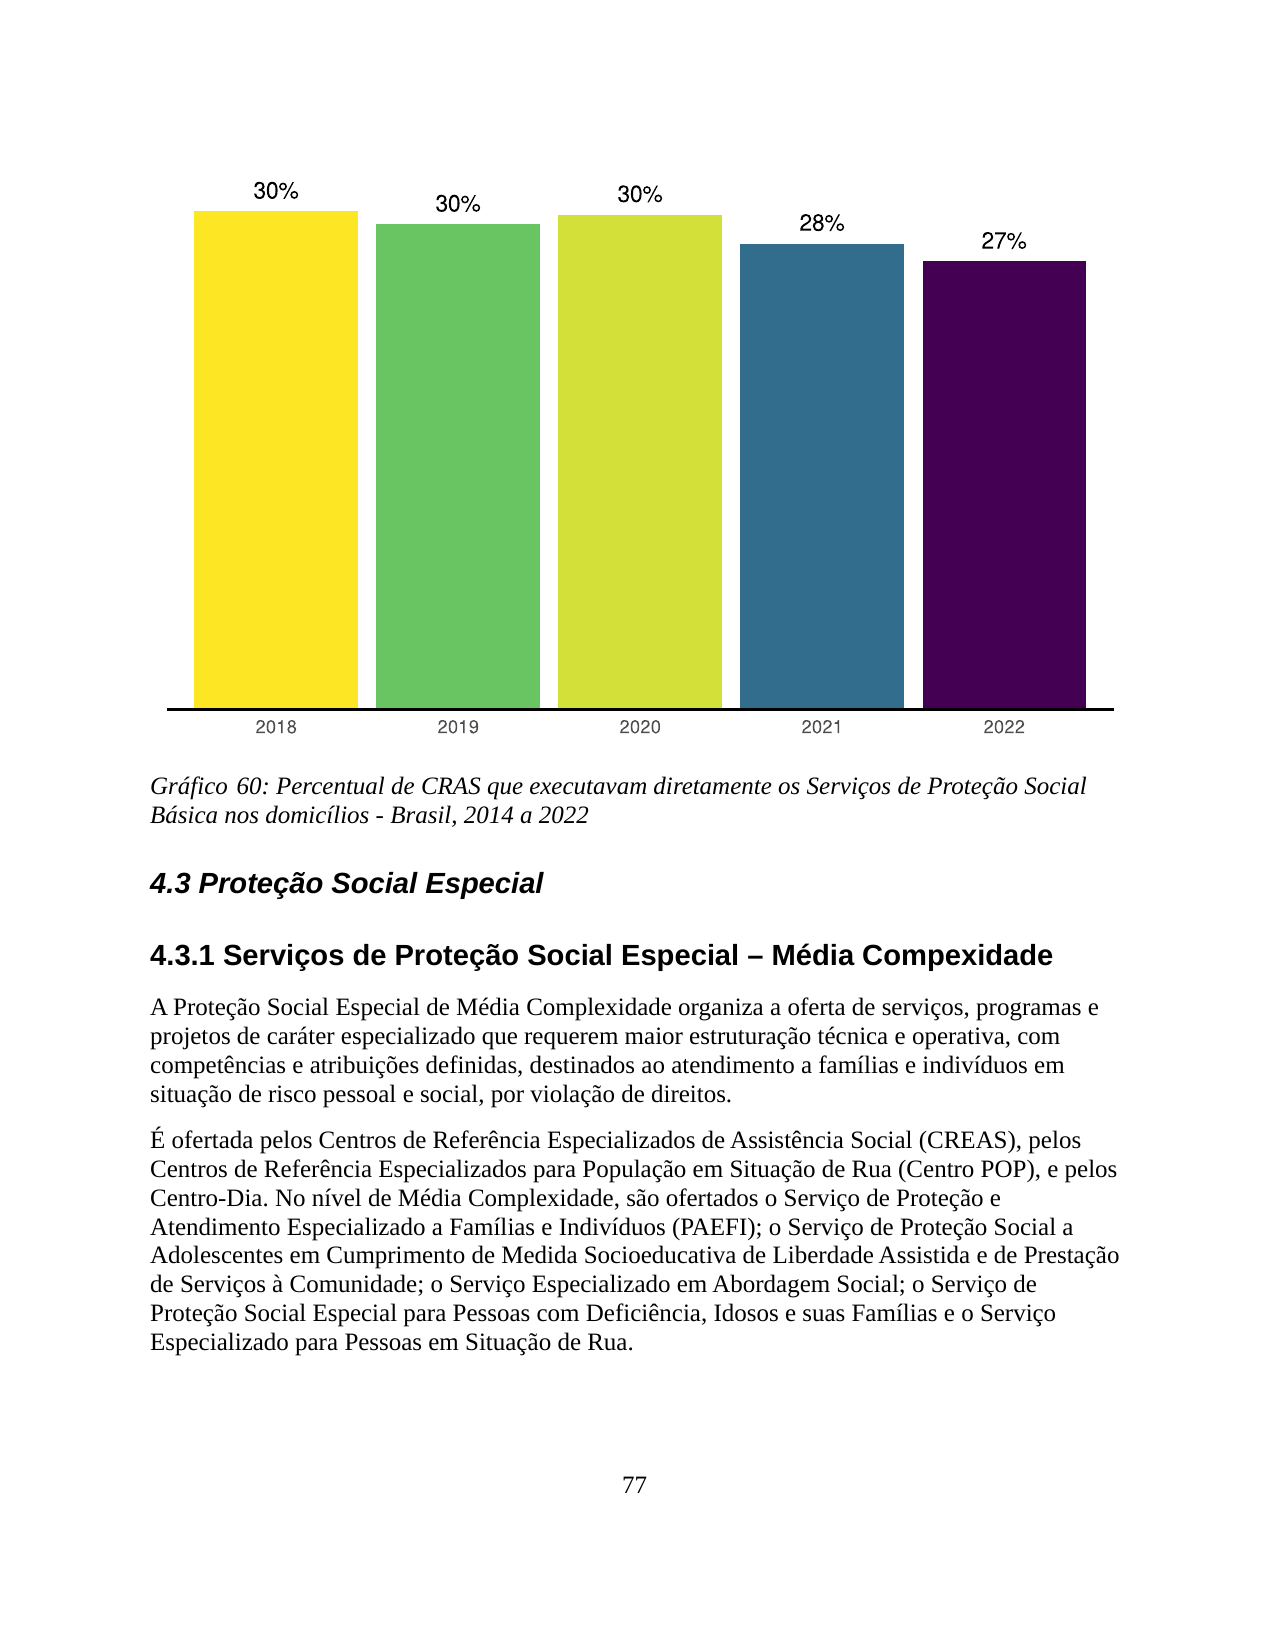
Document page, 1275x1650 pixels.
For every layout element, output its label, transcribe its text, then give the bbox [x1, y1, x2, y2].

subtitle 4.3 Proteção Social Especial [150, 866, 1125, 900]
subtitle 4.3.1 Serviços de Proteção Social Especial – Média Compexidade [150, 937, 1125, 971]
table_header Gráfico 60: Percentual de CRAS que executavam diretamente os Serviços de Proteção Social Básica nos domicílios - Brasil, 2014 a 2022 [150, 751, 1125, 841]
text A Proteção Social Especial de Média Complexidade organiza a oferta de serviços, programas e projetos de caráter especializado que requerem maior estruturação técnica e operativa, com competências e atribuições definidas, destinados ao atendimento a famílias e indivíduos em situação de risco pessoal e social, por violação de direitos. [150, 992, 1125, 1107]
text É ofertada pelos Centros de Referência Especializados de Assistência Social (CREAS), pelos Centros de Referência Especializados para População em Situação de Rua (Centro POP), e pelos Centro-Dia. No nível de Média Complexidade, são ofertados o Serviço de Proteção e Atendimento Especializado a Famílias e Indivíduos (PAEFI); o Serviço de Proteção Social a Adolescentes em Cumprimento de Medida Socioeducativa de Liberdade Assistida e de Prestação de Serviços à Comunidade; o Serviço Especializado em Abordagem Social; o Serviço de Proteção Social Especial para Pessoas com Deficiência, Idosos e suas Famílias e o Serviço Especializado para Pessoas em Situação de Rua. [150, 1125, 1125, 1355]
